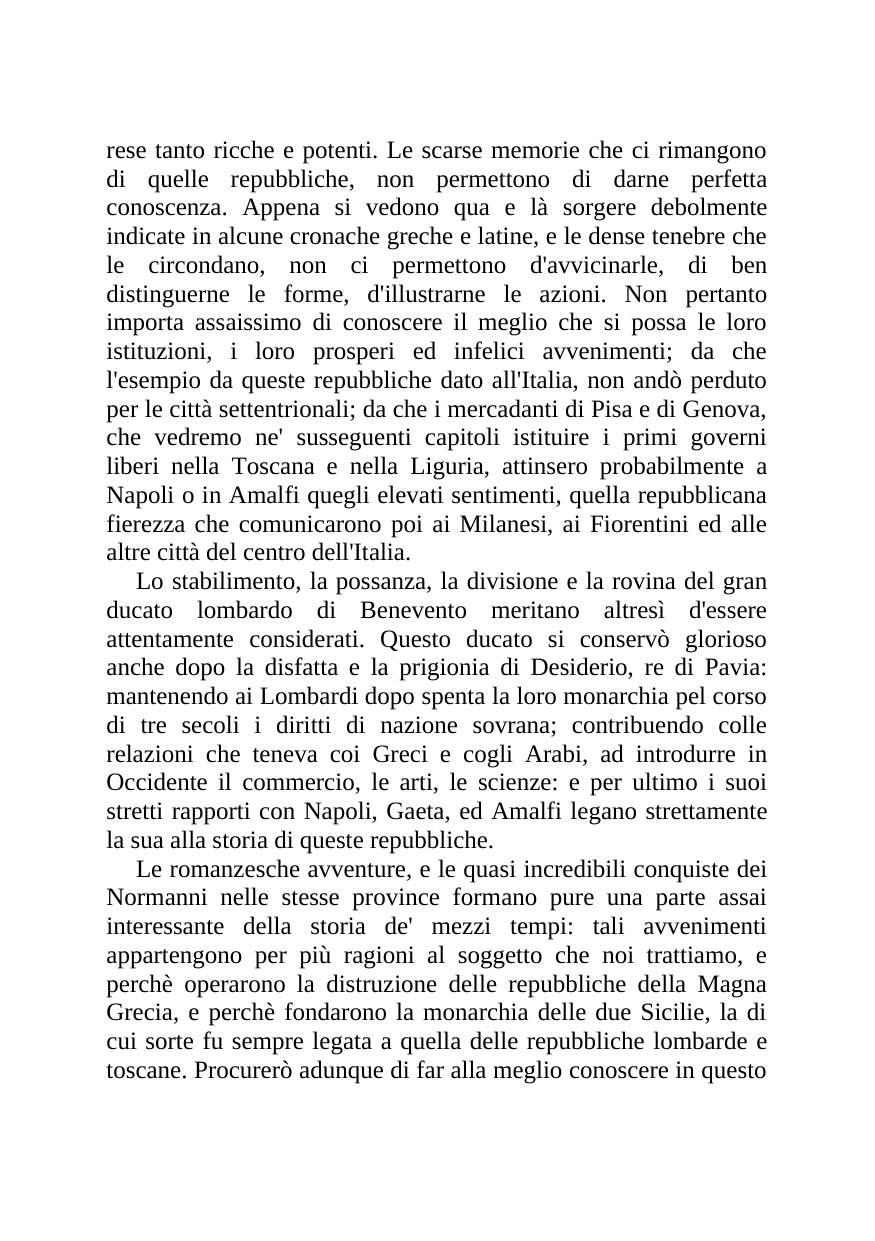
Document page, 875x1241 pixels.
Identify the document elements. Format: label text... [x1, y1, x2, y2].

text Le romanzesche avventure, e le quasi incredibili conquiste dei Normanni nelle stesse province formano pure una parte assai interessante della storia de' mezzi tempi: tali avvenimenti appartengono per più ragioni al soggetto che noi trattiamo, e perchè operarono la distruzione delle repubbliche della Magna Grecia, e perchè fondarono la monarchia delle due Sicilie, la di cui sorte fu sempre legata a quella delle repubbliche lombarde e toscane. Procurerò adunque di far alla meglio conoscere in questo [106, 854, 768, 1084]
text rese tanto ricche e potenti. Le scarse memorie che ci rimangono di quelle repubbliche, non permettono di darne perfetta conoscenza. Appena si vedono qua e là sorgere debolmente indicate in alcune cronache greche e latine, e le dense tenebre che le circondano, non ci permettono d'avvicinarle, di ben distinguerne le forme, d'illustrarne le azioni. Non pertanto importa assaissimo di conoscere il meglio che si possa le loro istituzioni, i loro prosperi ed infelici avvenimenti; da che l'esempio da queste repubbliche dato all'Italia, non andò perduto per le città settentrionali; da che i mercadanti di Pisa e di Genova, che vedremo ne' susseguenti capitoli istituire i primi governi liberi nella Toscana e nella Liguria, attinsero probabilmente a Napoli o in Amalfi quegli elevati sentimenti, quella repubblicana fierezza che comunicarono poi ai Milanesi, ai Fiorentini ed alle altre città del centro dell'Italia. [106, 135, 768, 566]
text Lo stabilimento, la possanza, la divisione e la rovina del gran ducato lombardo di Benevento meritano altresì d'essere attentamente considerati. Questo ducato si conservò glorioso anche dopo la disfatta e la prigionia di Desiderio, re di Pavia: mantenendo ai Lombardi dopo spenta la loro monarchia pel corso di tre secoli i diritti di nazione sovrana; contribuendo colle relazioni che teneva coi Greci e cogli Arabi, ad introdurre in Occidente il commercio, le arti, le scienze: e per ultimo i suoi stretti rapporti con Napoli, Gaeta, ed Amalfi legano strettamente la sua alla storia di queste repubbliche. [106, 566, 768, 854]
